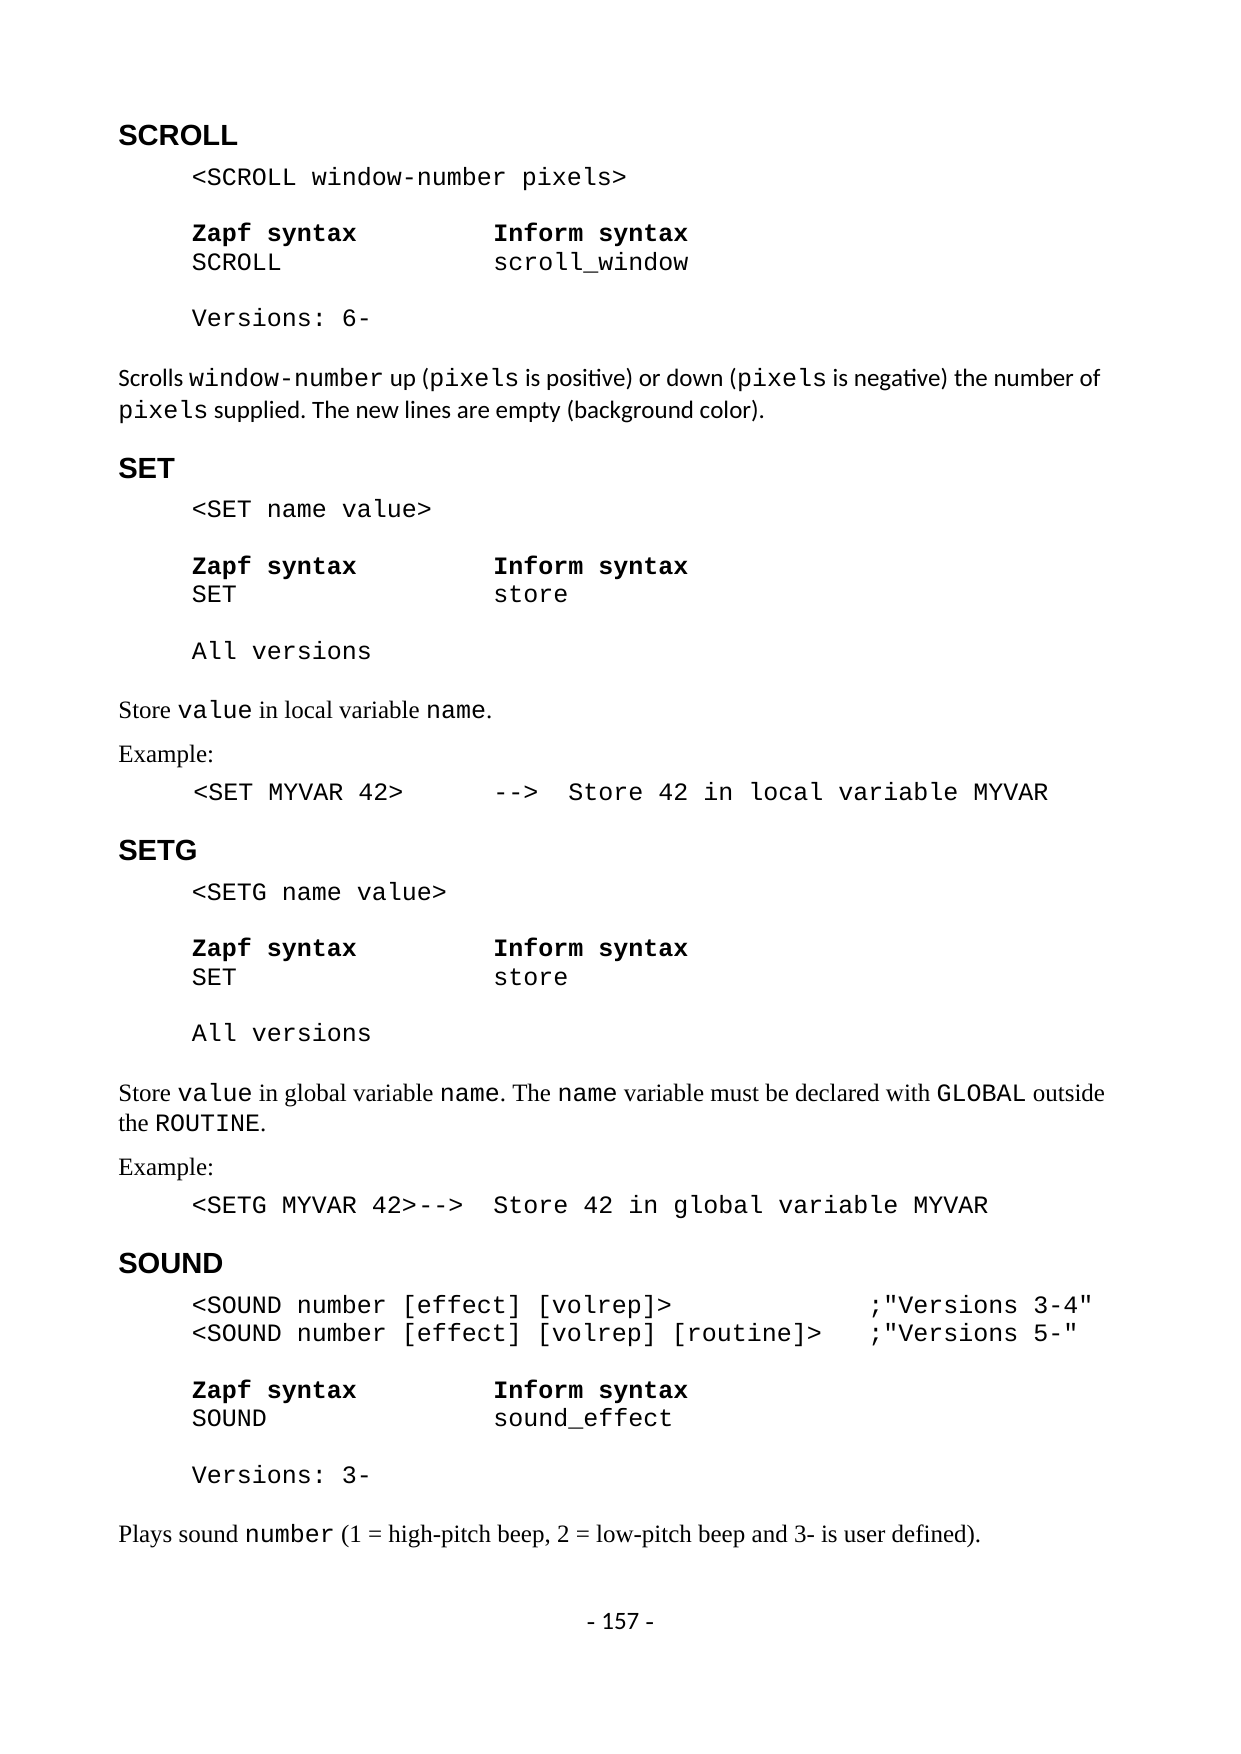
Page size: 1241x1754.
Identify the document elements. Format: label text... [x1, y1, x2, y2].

text <SETG MYVAR 42> --> Store 42 in global variable MYVAR [192, 1193, 1122, 1221]
text SCROLL scroll_window [192, 249, 1122, 277]
subtitle SCROLL [43, 118, 1122, 152]
text SOUND sound_effect [192, 1406, 1122, 1434]
text <SETG name value> [192, 879, 1122, 908]
text <SCROLL window-number pixels> [192, 164, 1122, 192]
text <SOUND number [effect] [volrep]> ;"Versions 3-4" <SOUND number [effect] [volrep] [routine]> ;"Versions 5-" [192, 1292, 1122, 1349]
text Zapf syntax Inform syntax [192, 554, 1122, 582]
text SET store [192, 964, 1122, 993]
subtitle SET [43, 451, 1122, 484]
text Example: [118, 739, 1122, 767]
text Versions: 6- [192, 306, 1122, 334]
subtitle SOUND [43, 1246, 1122, 1280]
text Plays sound number (1 = high-pitch beep, 2 = low-pitch beep and 3- is user defined). [118, 1519, 1122, 1550]
subtitle SETG [43, 833, 1122, 867]
text <SET MYVAR 42> --> Store 42 in local variable MYVAR [118, 780, 1122, 808]
text Zapf syntax Inform syntax [192, 221, 1122, 249]
text SET store [192, 582, 1122, 610]
text Store value in local variable name. [118, 695, 1122, 726]
text Example: [118, 1152, 1122, 1181]
text All versions [192, 639, 1122, 667]
text <SET name value> [192, 497, 1122, 525]
text Zapf syntax Inform syntax [192, 936, 1122, 964]
text All versions [192, 1021, 1122, 1049]
text Versions: 3- [192, 1462, 1122, 1491]
text Store value in global variable name. The name variable must be declared with GLOBAL outside the ROUTINE. [118, 1078, 1122, 1139]
text Zapf syntax Inform syntax [192, 1377, 1122, 1406]
text Scrolls window-number up (pixels is positive) or down (pixels is negative) the number of pixels supplied. The new lines are empty (background color). [118, 362, 1122, 426]
